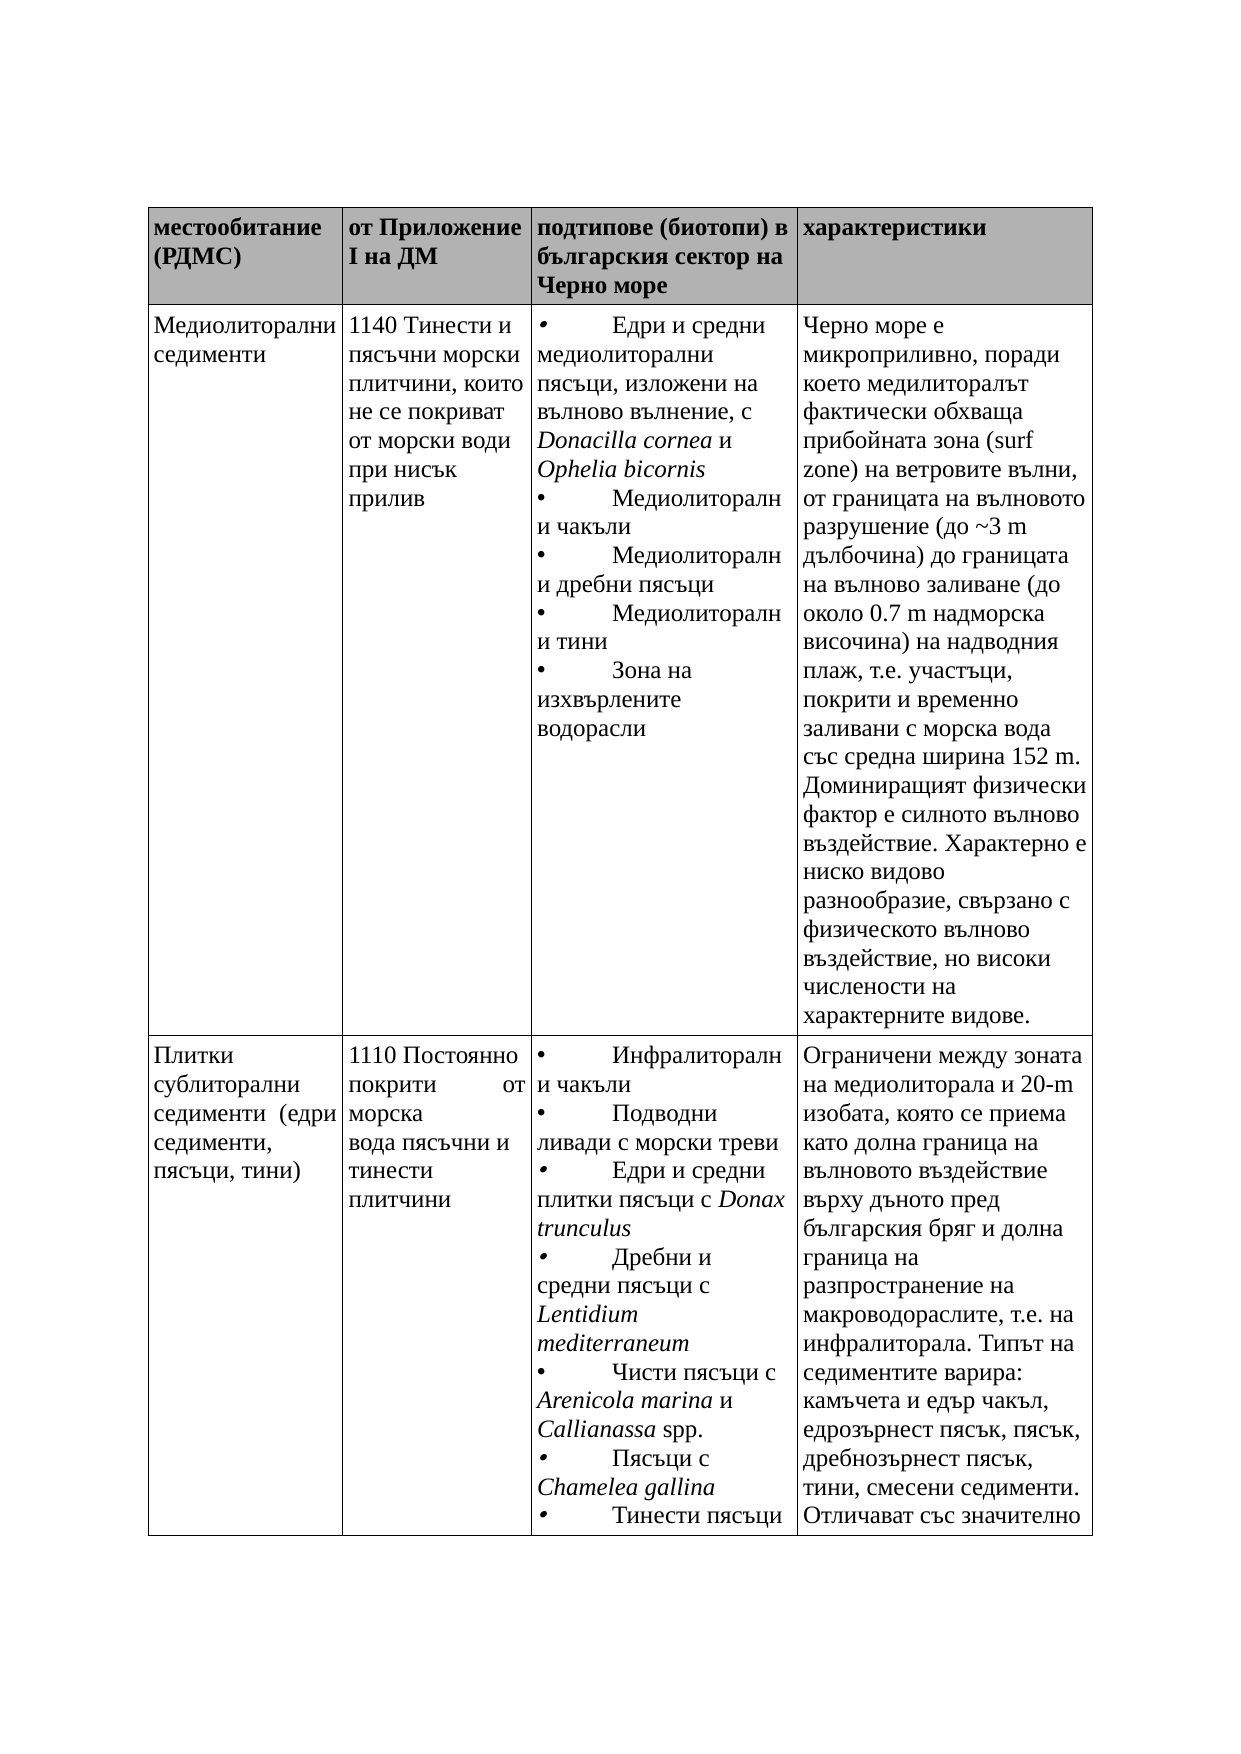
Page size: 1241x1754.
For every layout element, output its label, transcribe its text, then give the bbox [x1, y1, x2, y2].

table_cell 1140 Тинести и пясъчни морски плитчини, които не се покриват от морски води при нисък прилив [343, 305, 531, 1035]
table_cell Инфралиторални чакъли Подводни ливади с морски треви Едри и средни плитки пясъци с Donax trunculus Дребни и средни пясъци с Lentidium mediterraneum Чисти пясъци с Arenicola marina и Callianassa spp. Пясъци с Chamelea gallina Тинести пясъци [532, 1036, 797, 1535]
table_header местообитание (РДМС) [149, 208, 342, 304]
table_header характеристики [798, 208, 1092, 304]
table_cell Ограничени между зоната на медиолиторала и 20-m изобата, която се приема като долна граница на вълновото въздействие върху дъното пред българския бряг и долна граница на разпространение на макроводораслите, т.е. на инфралиторала. Типът на седиментите варира: камъчета и едър чакъл, едрозърнест пясък, пясък, дребнозърнест пясък, тини, смесени седименти. Отличават със значително [798, 1036, 1092, 1535]
table_cell 1110 Постоянно покрити от морска вода пясъчни и тинести плитчини [343, 1036, 531, 1535]
table_cell Плитки сублиторални седименти (едри седименти, пясъци, тини) [149, 1036, 342, 1535]
table_cell Медиолиторални седименти [149, 305, 342, 1035]
table_header от Приложение I на ДМ [343, 208, 531, 304]
table_cell Едри и средни медиолиторални пясъци, изложени на вълново вълнение, с Donacilla cornea и Ophelia bicornis Медиолиторални чакъли Медиолиторални дребни пясъци Медиолиторални тини Зона на изхвърлените водорасли [532, 305, 797, 1035]
table_header подтипове (биотопи) в българския сектор на Черно море [532, 208, 797, 304]
table_cell Черно море е микроприливно, поради което медилиторалът фактически обхваща прибойната зона (surf zone) на ветровите вълни, от границата на вълновото разрушение (до ~3 m дълбочина) до границата на вълново заливане (до около 0.7 m надморска височина) на надводния плаж, т.е. участъци, покрити и временно заливани с морска вода със средна ширина 152 m. Доминиращият физически фактор е силното вълново въздействие. Характерно е ниско видово разнообразие, свързано с физическото вълново въздействие, но високи числености на характерните видове. [798, 305, 1092, 1035]
